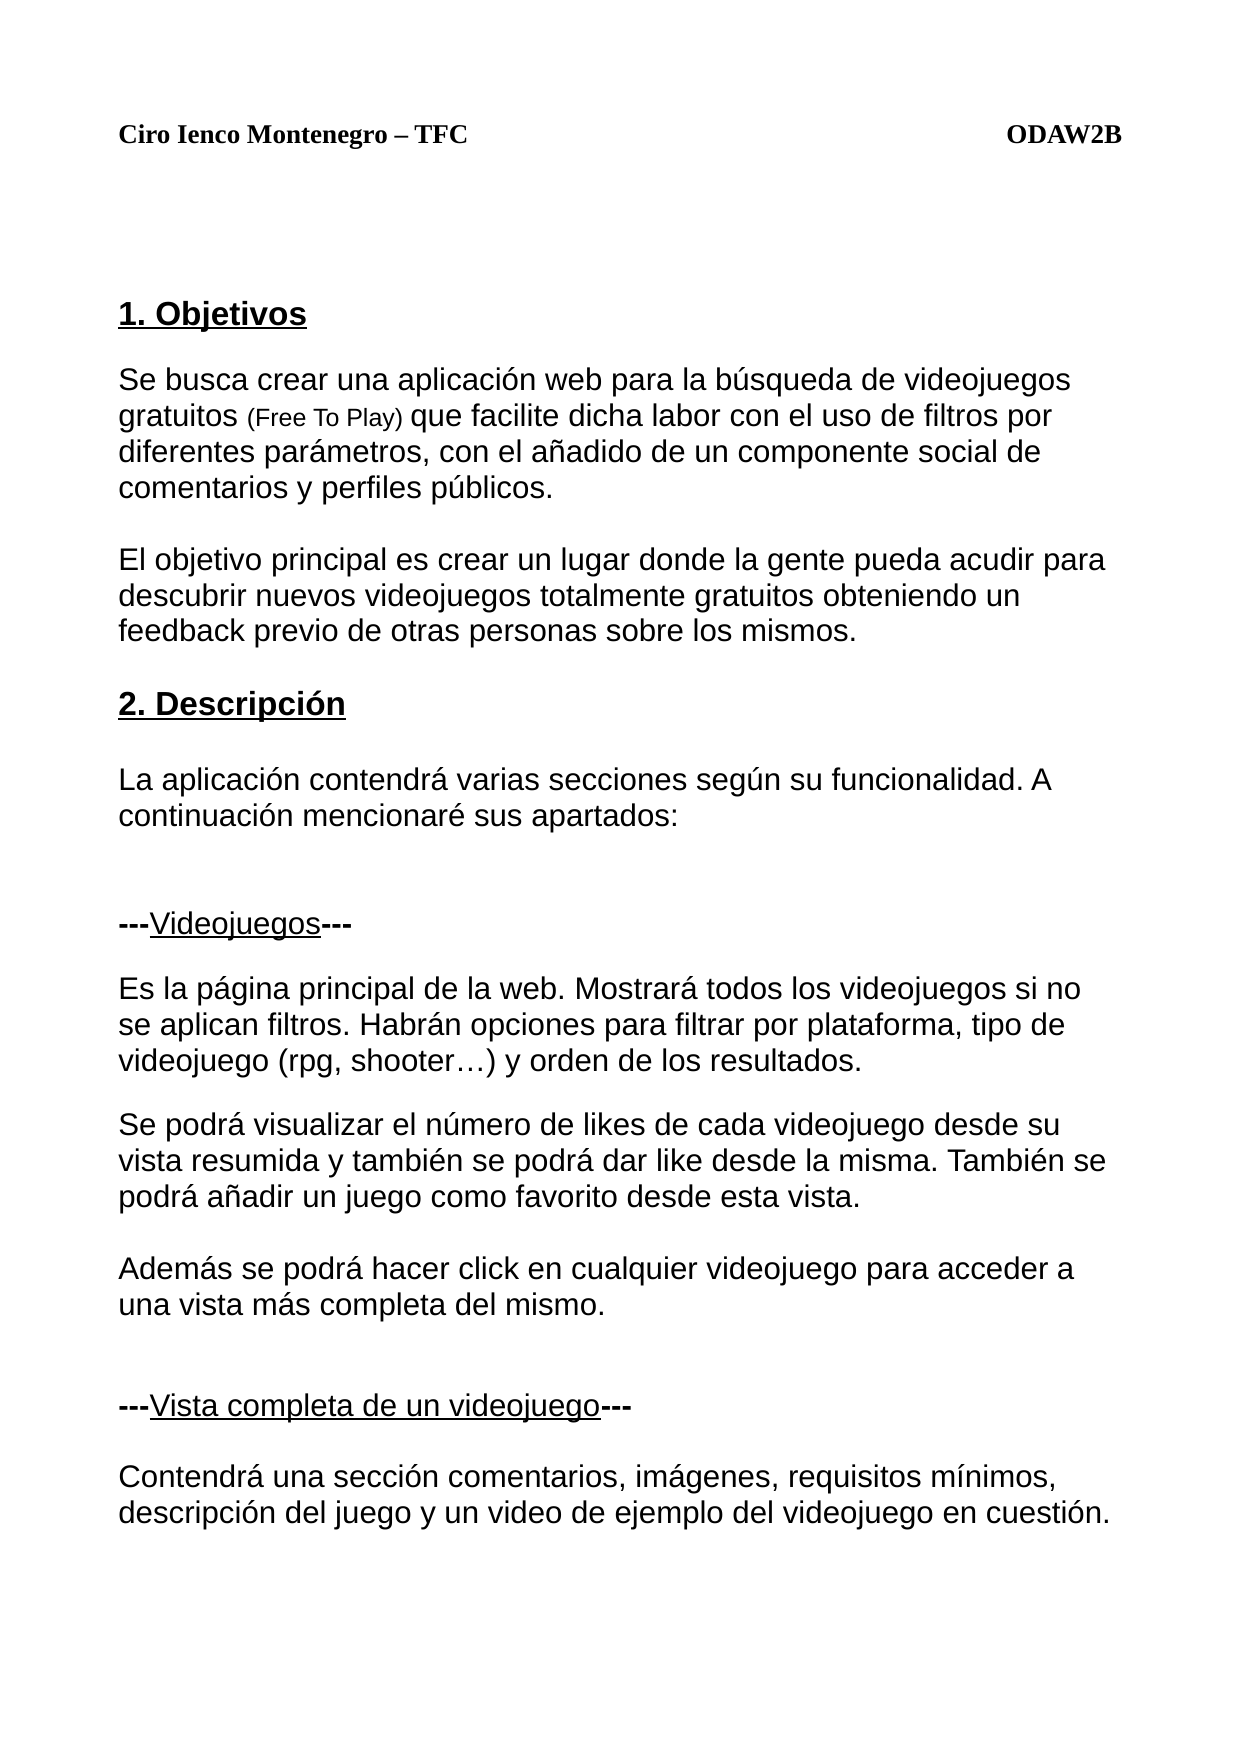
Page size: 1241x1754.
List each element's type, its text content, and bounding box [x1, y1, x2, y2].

text ---Videojuegos--- [118, 905, 1122, 941]
text Se busca crear una aplicación web para la búsqueda de videojuegos gratuitos (Free To Play) que facilite dicha labor con el uso de filtros por diferentes parámetros, con el añadido de un componente social de comentarios y perfiles públicos. [118, 361, 1122, 505]
text 1. Objetivos [118, 294, 1122, 332]
text Se podrá visualizar el número de likes de cada videojuego desde su vista resumida y también se podrá dar like desde la misma. También se podrá añadir un juego como favorito desde esta vista. Además se podrá hacer click en cualquier videojuego para acceder a una vista más completa del mismo. [118, 1106, 1122, 1387]
text 2. Descripción [118, 684, 1122, 723]
text ---Vista completa de un videojuego--- Contendrá una sección comentarios, imágenes, requisitos mínimos, descripción del juego y un video de ejemplo del videojuego en cuestión. [118, 1387, 1122, 1530]
text El objetivo principal es crear un lugar donde la gente pueda acudir para descubrir nuevos videojuegos totalmente gratuitos obteniendo un feedback previo de otras personas sobre los mismos. [118, 541, 1122, 648]
text La aplicación contendrá varias secciones según su funcionalidad. A continuación mencionaré sus apartados: [118, 761, 1122, 905]
text Es la página principal de la web. Mostrará todos los videojuegos si no se aplican filtros. Habrán opciones para filtrar por plataforma, tipo de videojuego (rpg, shooter…) y orden de los resultados. [118, 970, 1122, 1077]
